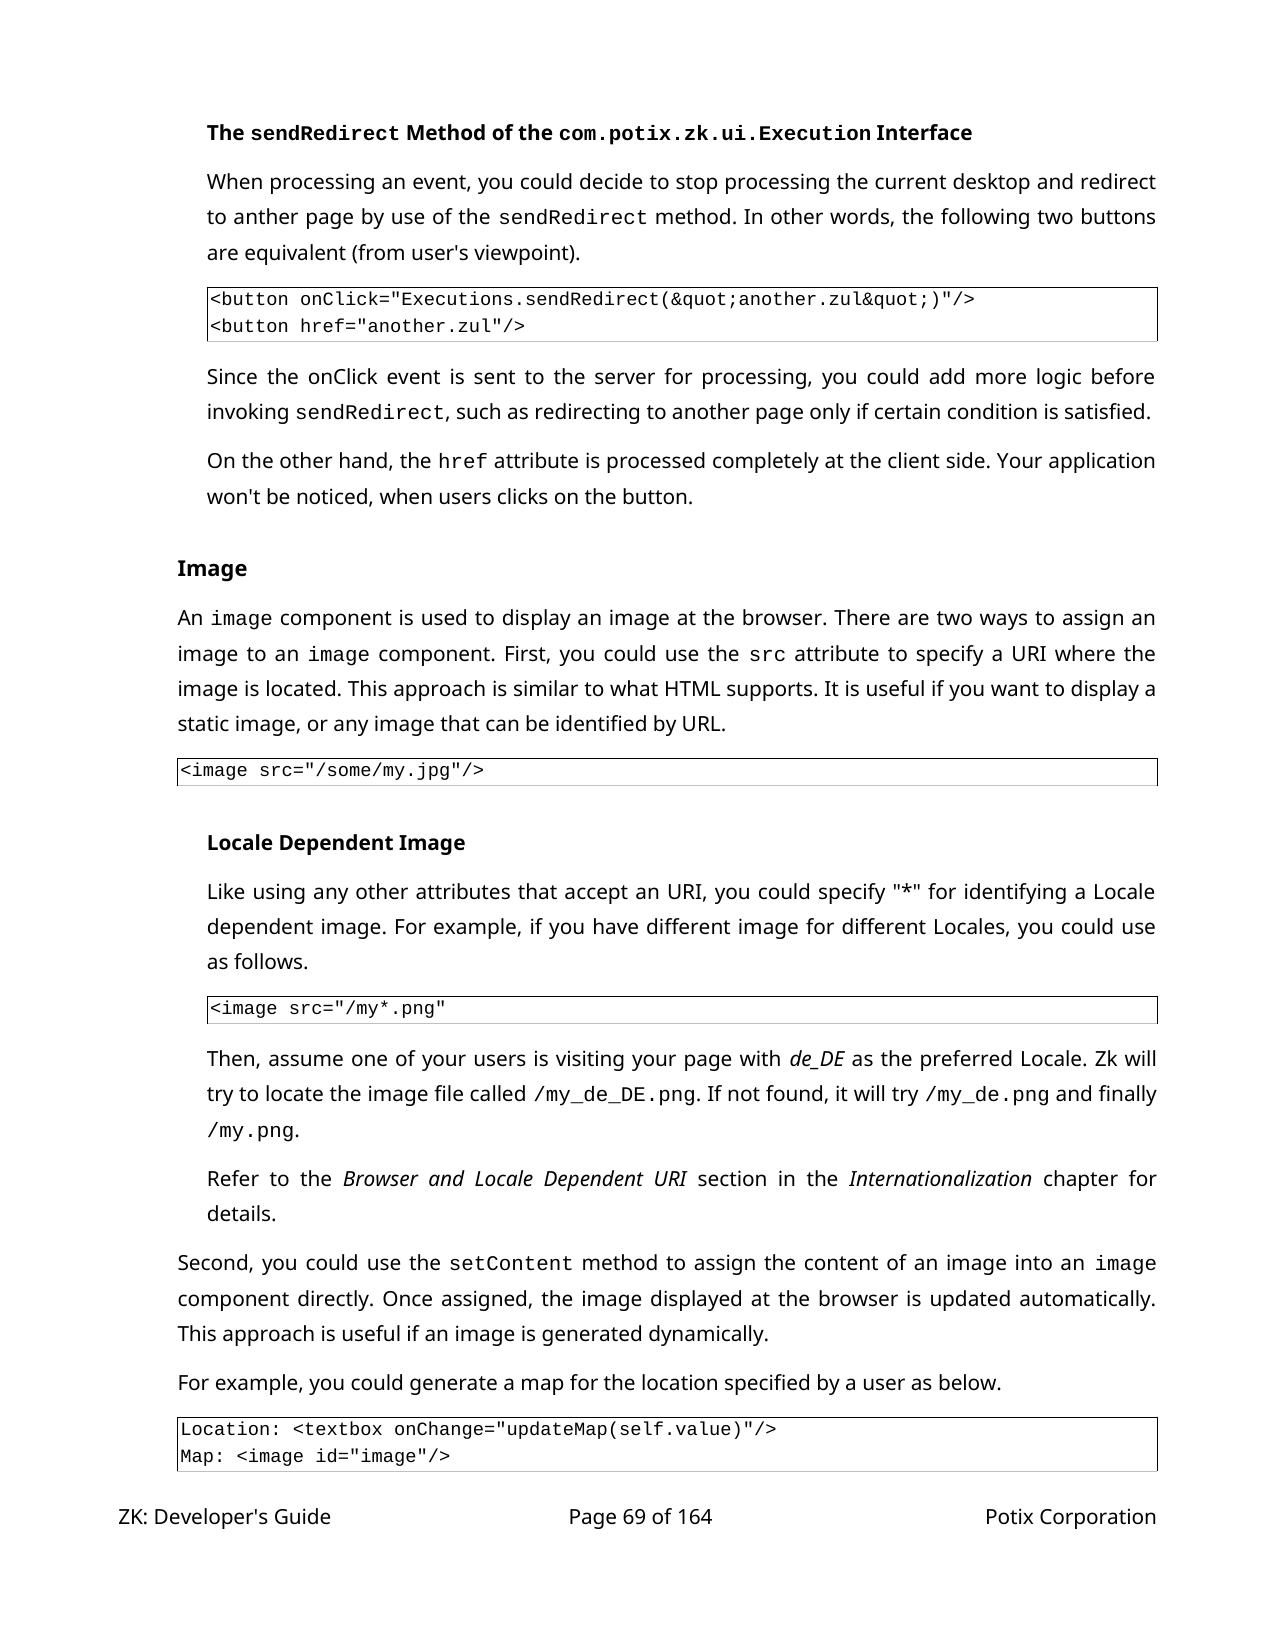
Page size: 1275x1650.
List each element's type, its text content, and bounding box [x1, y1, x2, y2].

text <button onClick="Executions.sendRedirect(&quot;another.zul&quot;)"/> [208, 288, 1157, 311]
text Location: <textbox onChange="updateMap(self.value)"/> [178, 1418, 1157, 1441]
text Refer to the Browser and Locale Dependent URI section in the Internationalization chapter for details. [207, 1164, 1157, 1227]
text When processing an event, you could decide to stop processing the current desktop and redirect to anther page by use of the sendRedirect method. In other words, the following two buttons are equivalent (from user's viewpoint). [207, 167, 1157, 266]
text Map: <image id="image"/> [178, 1444, 1157, 1471]
text Second, you could use the setContent method to assign the content of an image into an image component directly. Once assigned, the image displayed at the browser is updated automatically. This approach is useful if an image is generated dynamically. [177, 1248, 1157, 1347]
text For example, you could generate a map for the location specified by a user as below. [177, 1368, 1157, 1396]
text <image src="/some/my.jpg"/> [178, 759, 1157, 785]
text An image component is used to display an image at the browser. There are two ways to assign an image to an image component. First, you could use the src attribute to specify a URI where the image is located. This approach is similar to what HTML supports. It is useful if you want to display a static image, or any image that can be identified by URL. [177, 603, 1157, 738]
text Like using any other attributes that accept an URI, you could specify "*" for identifying a Locale dependent image. For example, if you have different image for different Locales, you could use as follows. [207, 877, 1157, 976]
text <image src="/my*.png" [208, 997, 1157, 1023]
subtitle The sendRedirect Method of the com.potix.zk.ui.Execution Interface [207, 118, 1157, 147]
text <button href="another.zul"/> [208, 314, 1157, 341]
text On the other hand, the href attribute is processed completely at the client side. Your application won't be noticed, when users clicks on the button. [207, 446, 1157, 510]
subtitle Image [177, 553, 1157, 583]
text Then, assume one of your users is visiting your page with de_DE as the preferred Locale. Zk will try to locate the image file called /my_de_DE.png. If not found, it will try /my_de.png and finally /my.png. [207, 1044, 1157, 1143]
subtitle Locale Dependent Image [207, 828, 1157, 856]
text Since the onClick event is sent to the server for processing, you could add more logic before invoking sendRedirect, such as redirecting to another page only if certain condition is satisfied. [207, 362, 1157, 426]
